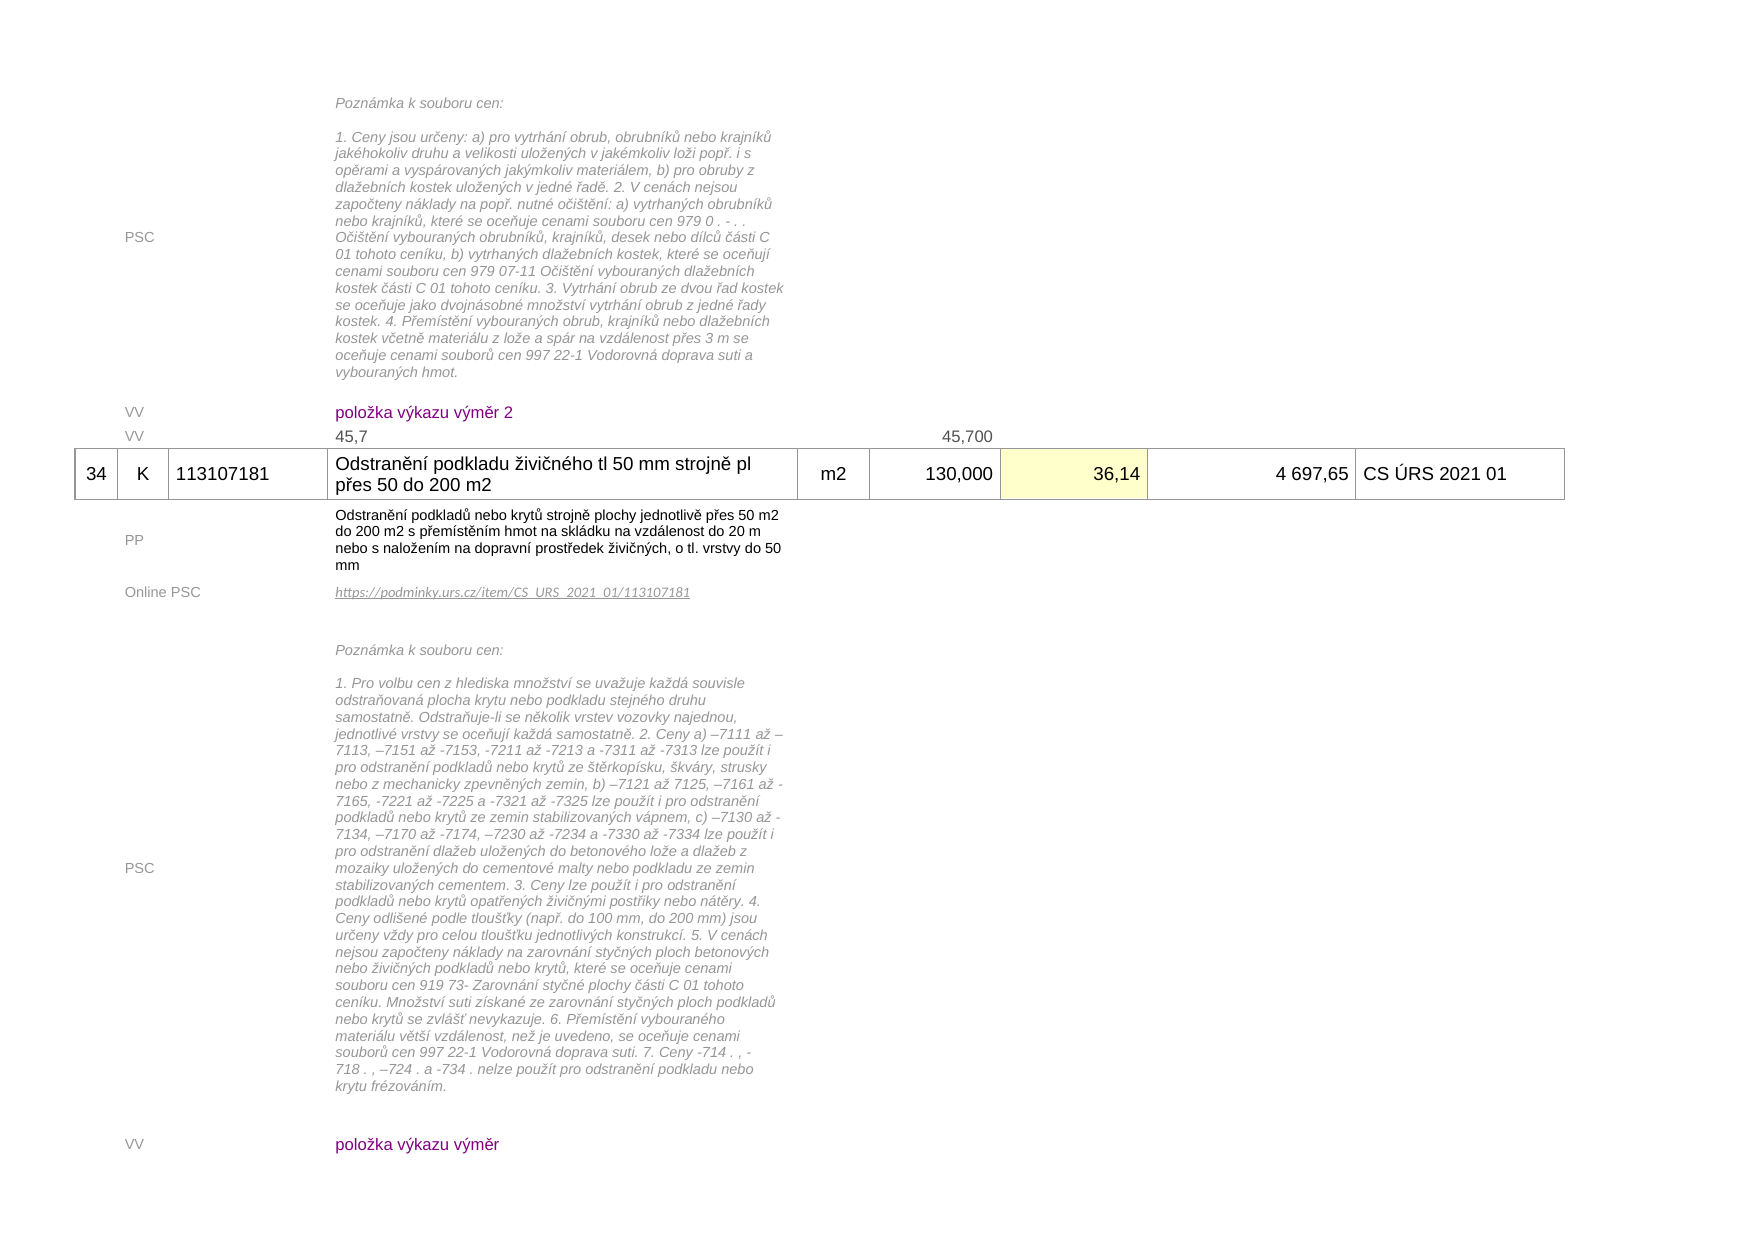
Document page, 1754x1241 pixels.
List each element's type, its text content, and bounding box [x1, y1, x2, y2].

table_cell [75, 75, 117, 400]
table_cell [869, 1132, 1000, 1156]
table_cell Poznámka k souboru cen: 1. Pro volbu cen z hlediska množství se uvažuje každá souvisle odstraňovaná plocha krytu nebo podkladu stejného druhu samostatně. Odstraňuje-li se několik vrstev vozovky najednou, jednotlivé vrstvy se oceňují každá samostatně. 2. Ceny a) –7111 až –7113, –7151 až -7153, -7211 až -7213 a -7311 až -7313 lze použít i pro odstranění podkladů nebo krytů ze štěrkopísku, škváry, strusky nebo z mechanicky zpevněných zemin, b) –7121 až 7125, –7161 až -7165, -7221 až -7225 a -7321 až -7325 lze použít i pro odstranění podkladů nebo krytů ze zemin stabilizovaných vápnem, c) –7130 až -7134, –7170 až -7174, –7230 až -7234 a -7330 až -7334 lze použít i pro odstranění dlažeb uložených do betonového lože a dlažeb z mozaiky uložených do cementové malty nebo podkladu ze zemin stabilizovaných cementem. 3. Ceny lze použít i pro odstranění podkladů nebo krytů opatřených živičnými postřiky nebo nátěry. 4. Ceny odlišené podle tloušťky (např. do 100 mm, do 200 mm) jsou určeny vždy pro celou tloušťku jednotlivých konstrukcí. 5. V cenách nejsou započteny náklady na zarovnání styčných ploch betonových nebo živičných podkladů nebo krytů, které se oceňuje cenami souboru cen 919 73- Zarovnání styčné plochy části C 01 tohoto ceníku. Množství suti získané ze zarovnání styčných ploch podkladů nebo krytů se zvlášť nevykazuje. 6. Přemístění vybouraného materiálu větší vzdálenost, než je uvedeno, se oceňuje cenami souborů cen 997 22-1 Vodorovná doprava suti. 7. Ceny -714 . , -718 . , –724 . a -734 . nelze použít pro odstranění podkladu nebo krytu frézováním. [328, 604, 797, 1132]
table_cell [1147, 1132, 1356, 1156]
table_cell CS ÚRS 2021 01 [1356, 449, 1564, 498]
table_cell [869, 604, 1000, 1132]
table_cell [798, 1132, 869, 1156]
table_cell [1356, 580, 1564, 604]
table_cell [798, 75, 869, 400]
table_cell položka výkazu výměr 2 [328, 400, 797, 424]
table_cell [168, 424, 328, 448]
table_cell PP [117, 500, 168, 580]
table_cell [869, 500, 1000, 580]
table_cell K [118, 449, 168, 498]
table_cell [798, 400, 869, 424]
table_cell [1000, 424, 1147, 448]
table_cell 45,700 [869, 424, 1000, 448]
table_cell [798, 604, 869, 1132]
table_cell [1356, 424, 1564, 448]
table_cell 36,14 [1001, 449, 1147, 498]
table_cell [1356, 1132, 1564, 1156]
table_cell 4 697,65 [1148, 449, 1355, 498]
table_cell [75, 500, 117, 580]
table_cell [1000, 1132, 1147, 1156]
table_cell [1147, 424, 1356, 448]
table_cell [1000, 604, 1147, 1132]
table_cell [75, 400, 117, 424]
table_cell [798, 500, 869, 580]
table_cell PSC [117, 75, 168, 400]
table_cell Odstranění podkladu živičného tl 50 mm strojně pl přes 50 do 200 m2 [328, 449, 797, 498]
table_cell VV [117, 424, 168, 448]
table_cell [75, 424, 117, 448]
table_cell [1147, 580, 1356, 604]
table_cell m2 [798, 449, 869, 498]
table_cell [1356, 604, 1564, 1132]
table_cell Online PSC [117, 580, 328, 604]
table_cell [75, 1132, 117, 1156]
table_cell [798, 424, 869, 448]
table_cell [869, 75, 1000, 400]
table_cell [1147, 500, 1356, 580]
table_cell Odstranění podkladů nebo krytů strojně plochy jednotlivě přes 50 m2 do 200 m2 s přemístěním hmot na skládku na vzdálenost do 20 m nebo s naložením na dopravní prostředek živičných, o tl. vrstvy do 50 mm [328, 500, 797, 580]
table_cell https://podminky.urs.cz/item/CS_URS_2021_01/113107181 [328, 580, 797, 604]
table_cell 45,7 [328, 424, 797, 448]
table_cell PSC [117, 604, 168, 1132]
table_cell [1147, 400, 1356, 424]
table_cell 130,000 [870, 449, 1000, 498]
table_cell [1147, 75, 1356, 400]
table_cell [75, 580, 117, 604]
table_cell 113107181 [169, 449, 327, 498]
table_cell [869, 400, 1000, 424]
table_cell 34 [76, 449, 117, 498]
table_cell [1000, 500, 1147, 580]
table_cell [168, 400, 328, 424]
table_cell [1000, 400, 1147, 424]
table_cell Poznámka k souboru cen: 1. Ceny jsou určeny: a) pro vytrhání obrub, obrubníků nebo krajníků jakéhokoliv druhu a velikosti uložených v jakémkoliv loži popř. i s opěrami a vyspárovaných jakýmkoliv materiálem, b) pro obruby z dlažebních kostek uložených v jedné řadě. 2. V cenách nejsou započteny náklady na popř. nutné očištění: a) vytrhaných obrubníků nebo krajníků, které se oceňuje cenami souboru cen 979 0 . - . . Očištění vybouraných obrubníků, krajníků, desek nebo dílců části C 01 tohoto ceníku, b) vytrhaných dlažebních kostek, které se oceňují cenami souboru cen 979 07-11 Očištění vybouraných dlažebních kostek části C 01 tohoto ceníku. 3. Vytrhání obrub ze dvou řad kostek se oceňuje jako dvojnásobné množství vytrhání obrub z jedné řady kostek. 4. Přemístění vybouraných obrub, krajníků nebo dlažebních kostek včetně materiálu z lože a spár na vzdálenost přes 3 m se oceňuje cenami souborů cen 997 22-1 Vodorovná doprava suti a vybouraných hmot. [328, 75, 797, 400]
table_cell [1356, 500, 1564, 580]
table_cell [1356, 75, 1564, 400]
table_cell [798, 580, 869, 604]
table_cell [75, 604, 117, 1132]
table_cell VV [117, 1132, 168, 1156]
table_cell [1000, 75, 1147, 400]
table_cell [1356, 400, 1564, 424]
table_cell položka výkazu výměr [328, 1132, 797, 1156]
table_cell [168, 75, 328, 400]
table_cell [1000, 580, 1147, 604]
table_cell VV [117, 400, 168, 424]
table_cell [168, 1132, 328, 1156]
table_cell [1147, 604, 1356, 1132]
table_cell [168, 604, 328, 1132]
table_cell [168, 500, 328, 580]
table_cell [869, 580, 1000, 604]
